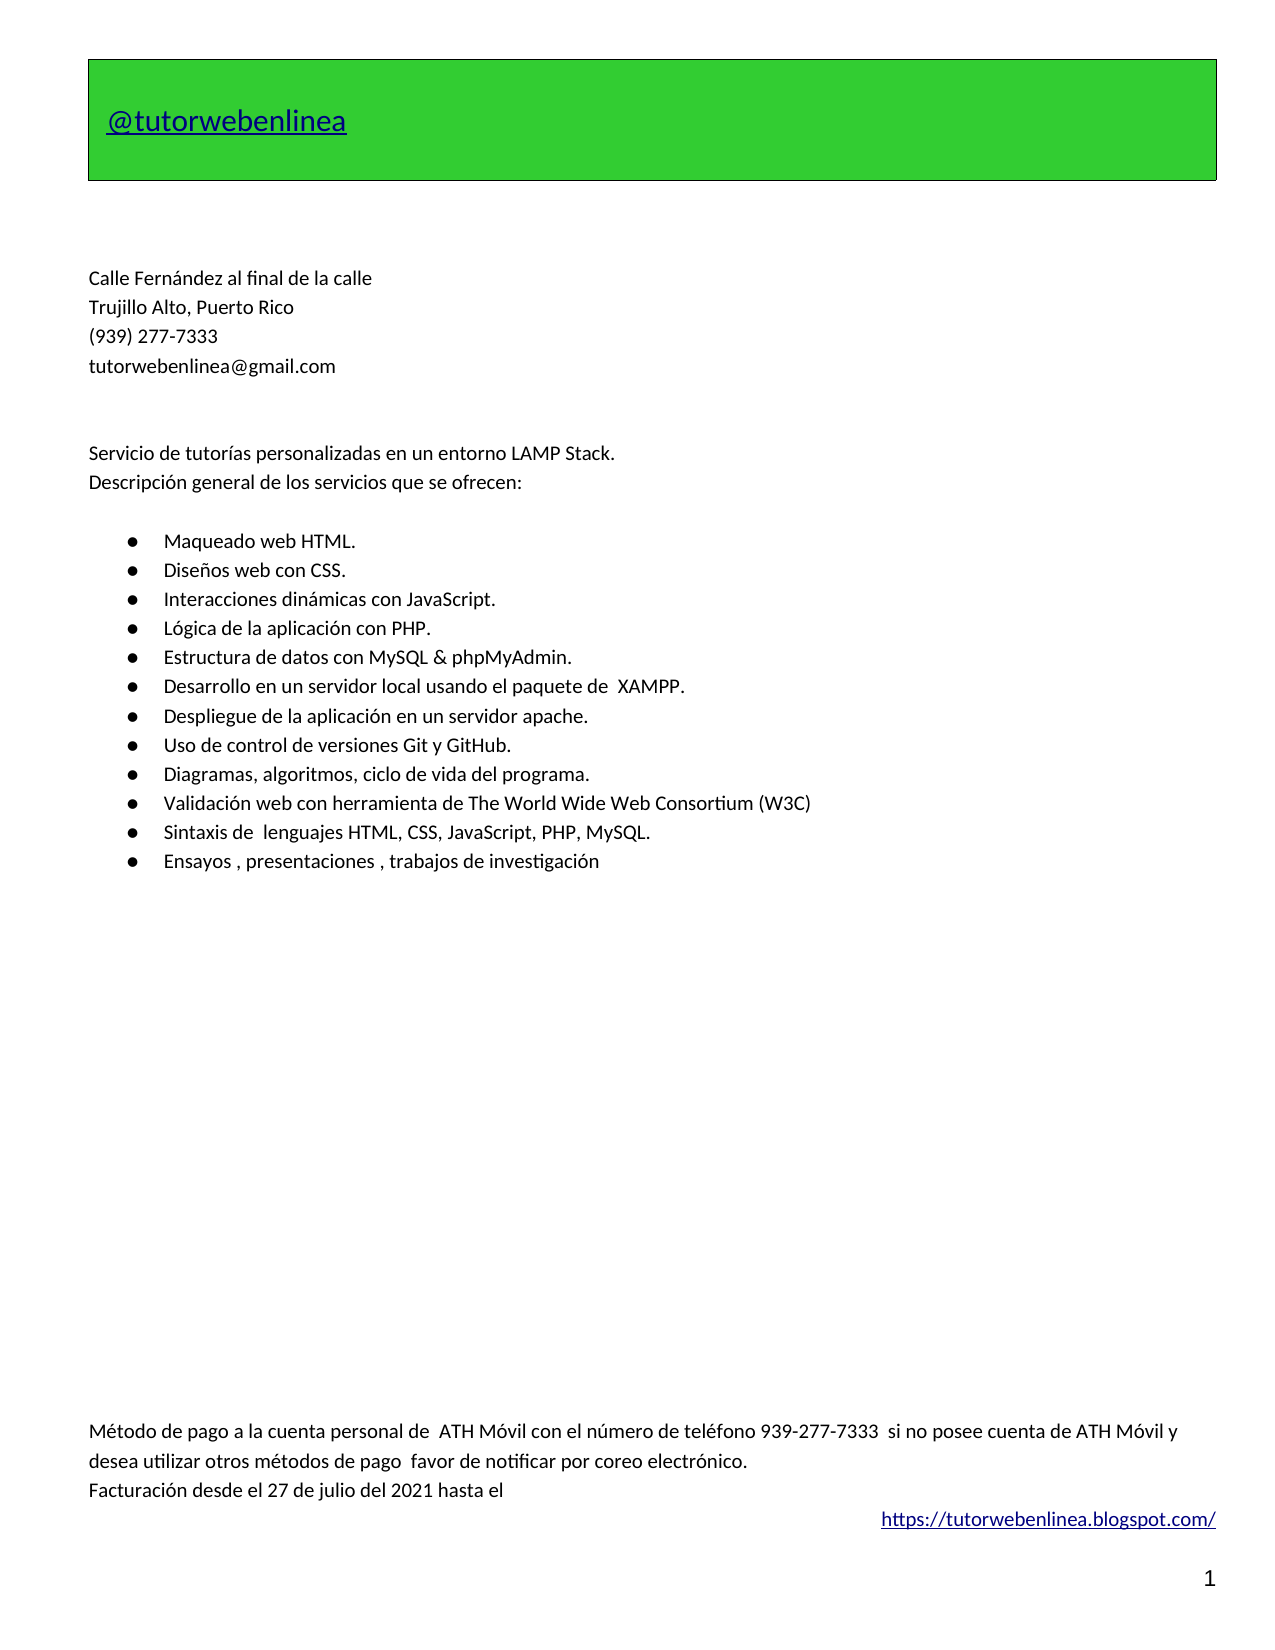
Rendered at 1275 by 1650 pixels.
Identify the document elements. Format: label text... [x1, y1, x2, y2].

text (939) 277-7333 [88, 324, 1216, 349]
list Interacciones dinámicas con JavaScript. [126, 586, 1216, 612]
list Estructura de datos con MySQL & phpMyAdmin. [126, 644, 1216, 670]
text tutorwebenlinea@gmail.com [88, 353, 1216, 378]
list Despliegue de la aplicación en un servidor apache. [126, 703, 1216, 728]
list Ensayos , presentaciones , trabajos de investigación [126, 849, 1216, 874]
text Descripción general de los servicios que se ofrecen: [88, 469, 1216, 495]
list Diagramas, algoritmos, ciclo de vida del programa. [126, 761, 1216, 787]
text Calle Fernández al final de la calle [88, 265, 1216, 291]
list Validación web con herramienta de The World Wide Web Consortium (W3C) [126, 790, 1216, 816]
text Servicio de tutorías personalizadas en un entorno LAMP Stack. [88, 440, 1216, 466]
list Desarrollo en un servidor local usando el paquete de XAMPP. [126, 674, 1216, 699]
text Trujillo Alto, Puerto Rico [88, 294, 1216, 320]
list Maqueado web HTML. [126, 528, 1216, 553]
list Diseños web con CSS. [126, 557, 1216, 582]
list Sintaxis de lenguajes HTML, CSS, JavaScript, PHP, MySQL. [126, 819, 1216, 845]
list Uso de control de versiones Git y GitHub. [126, 732, 1216, 757]
list Lógica de la aplicación con PHP. [126, 615, 1216, 641]
